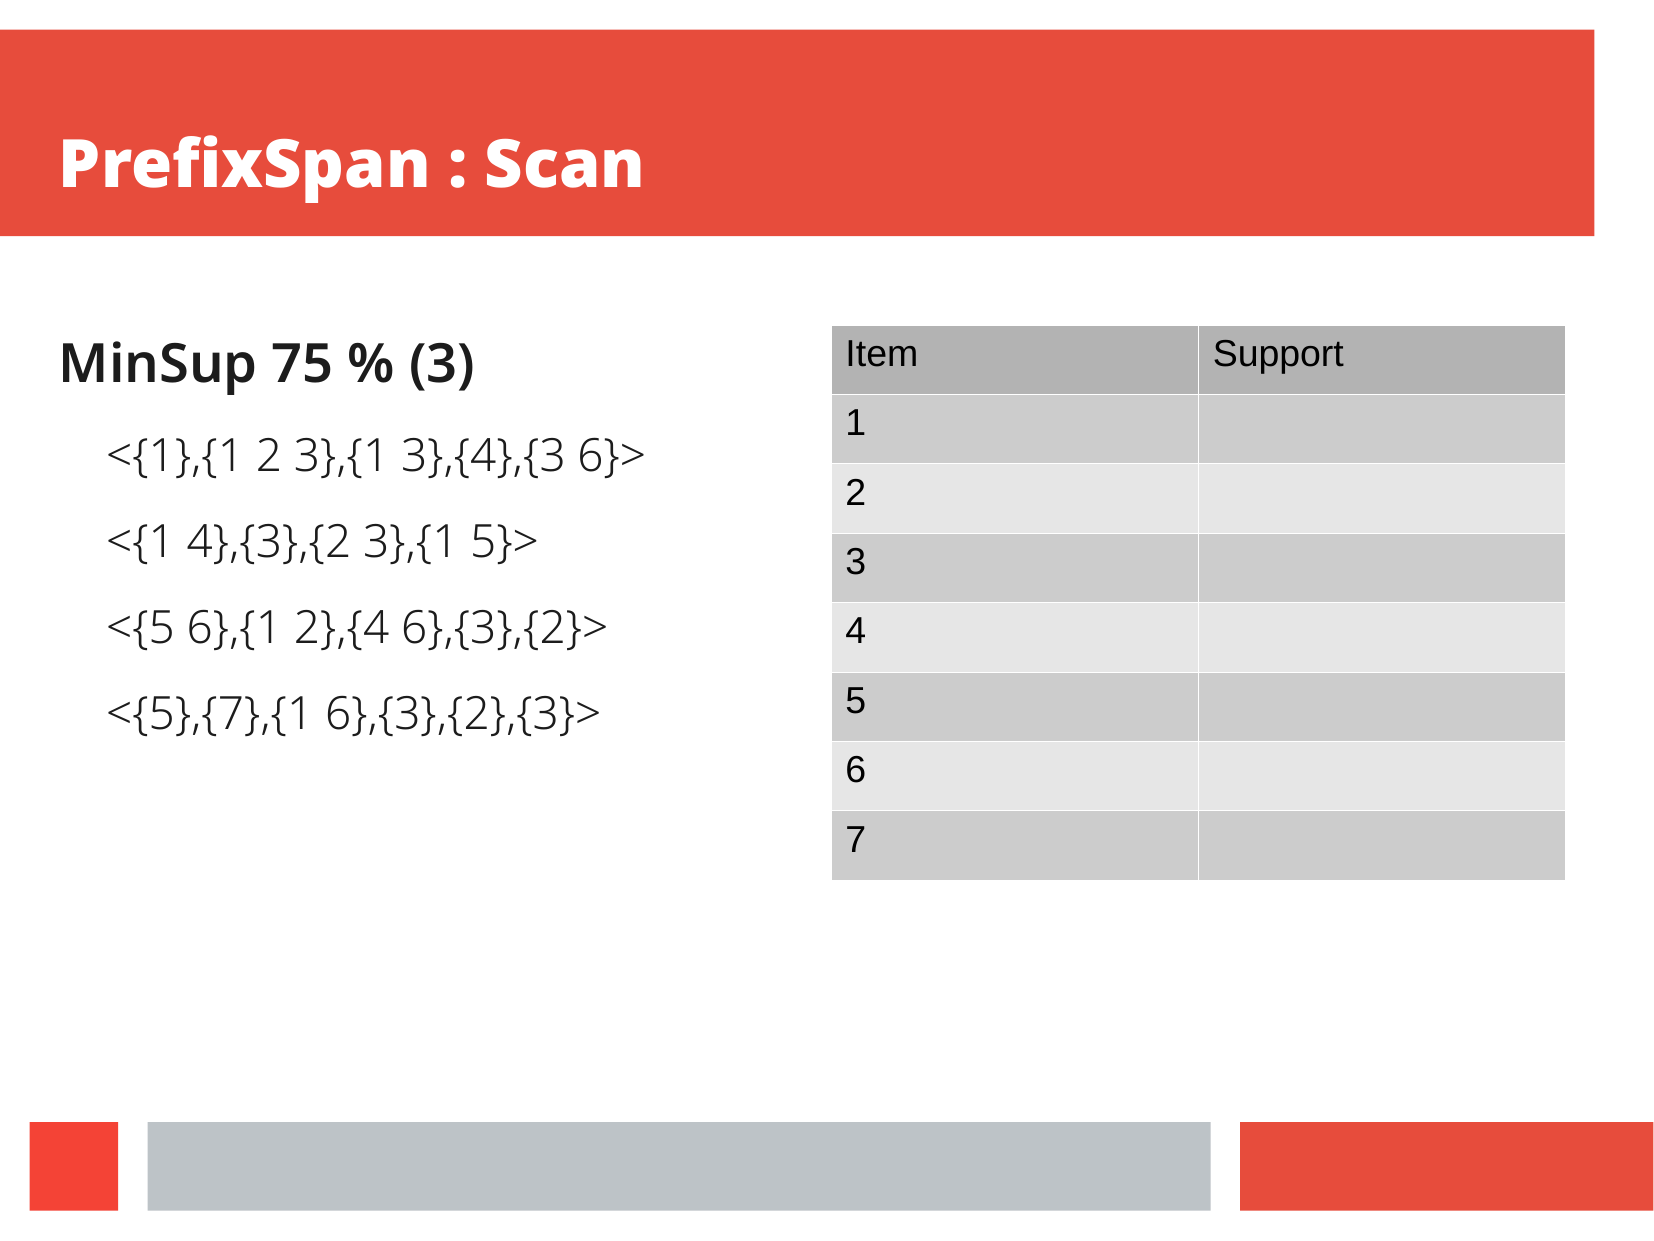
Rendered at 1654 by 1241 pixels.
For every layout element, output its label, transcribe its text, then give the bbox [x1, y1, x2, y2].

list MinSup 75 % (3) <{1},{1 2 3},{1 3},{4},{3 6}> <{1 4},{3},{2 3},{1 5}> <{5 6},{1 2},{4 6},{3},{2}> <{5},{7},{1 6},{3},{2},{3}> [59, 324, 794, 1093]
table_cell [1199, 603, 1565, 672]
table_cell [1199, 534, 1565, 602]
table_cell 6 [832, 742, 1198, 810]
table_cell 7 [832, 811, 1198, 880]
table_header Support [1199, 326, 1565, 394]
table_cell [1199, 811, 1565, 880]
table_cell 3 [832, 534, 1198, 602]
table_header Item [832, 326, 1198, 394]
table_cell [1199, 464, 1565, 533]
table_cell 5 [832, 673, 1198, 741]
table_cell 2 [832, 464, 1198, 533]
table_cell 1 [832, 395, 1198, 463]
table_cell [1199, 395, 1565, 463]
title PrefixSpan : Scan [59, 59, 1595, 207]
table_cell [1199, 673, 1565, 741]
table_cell 4 [832, 603, 1198, 672]
table_cell [1199, 742, 1565, 810]
